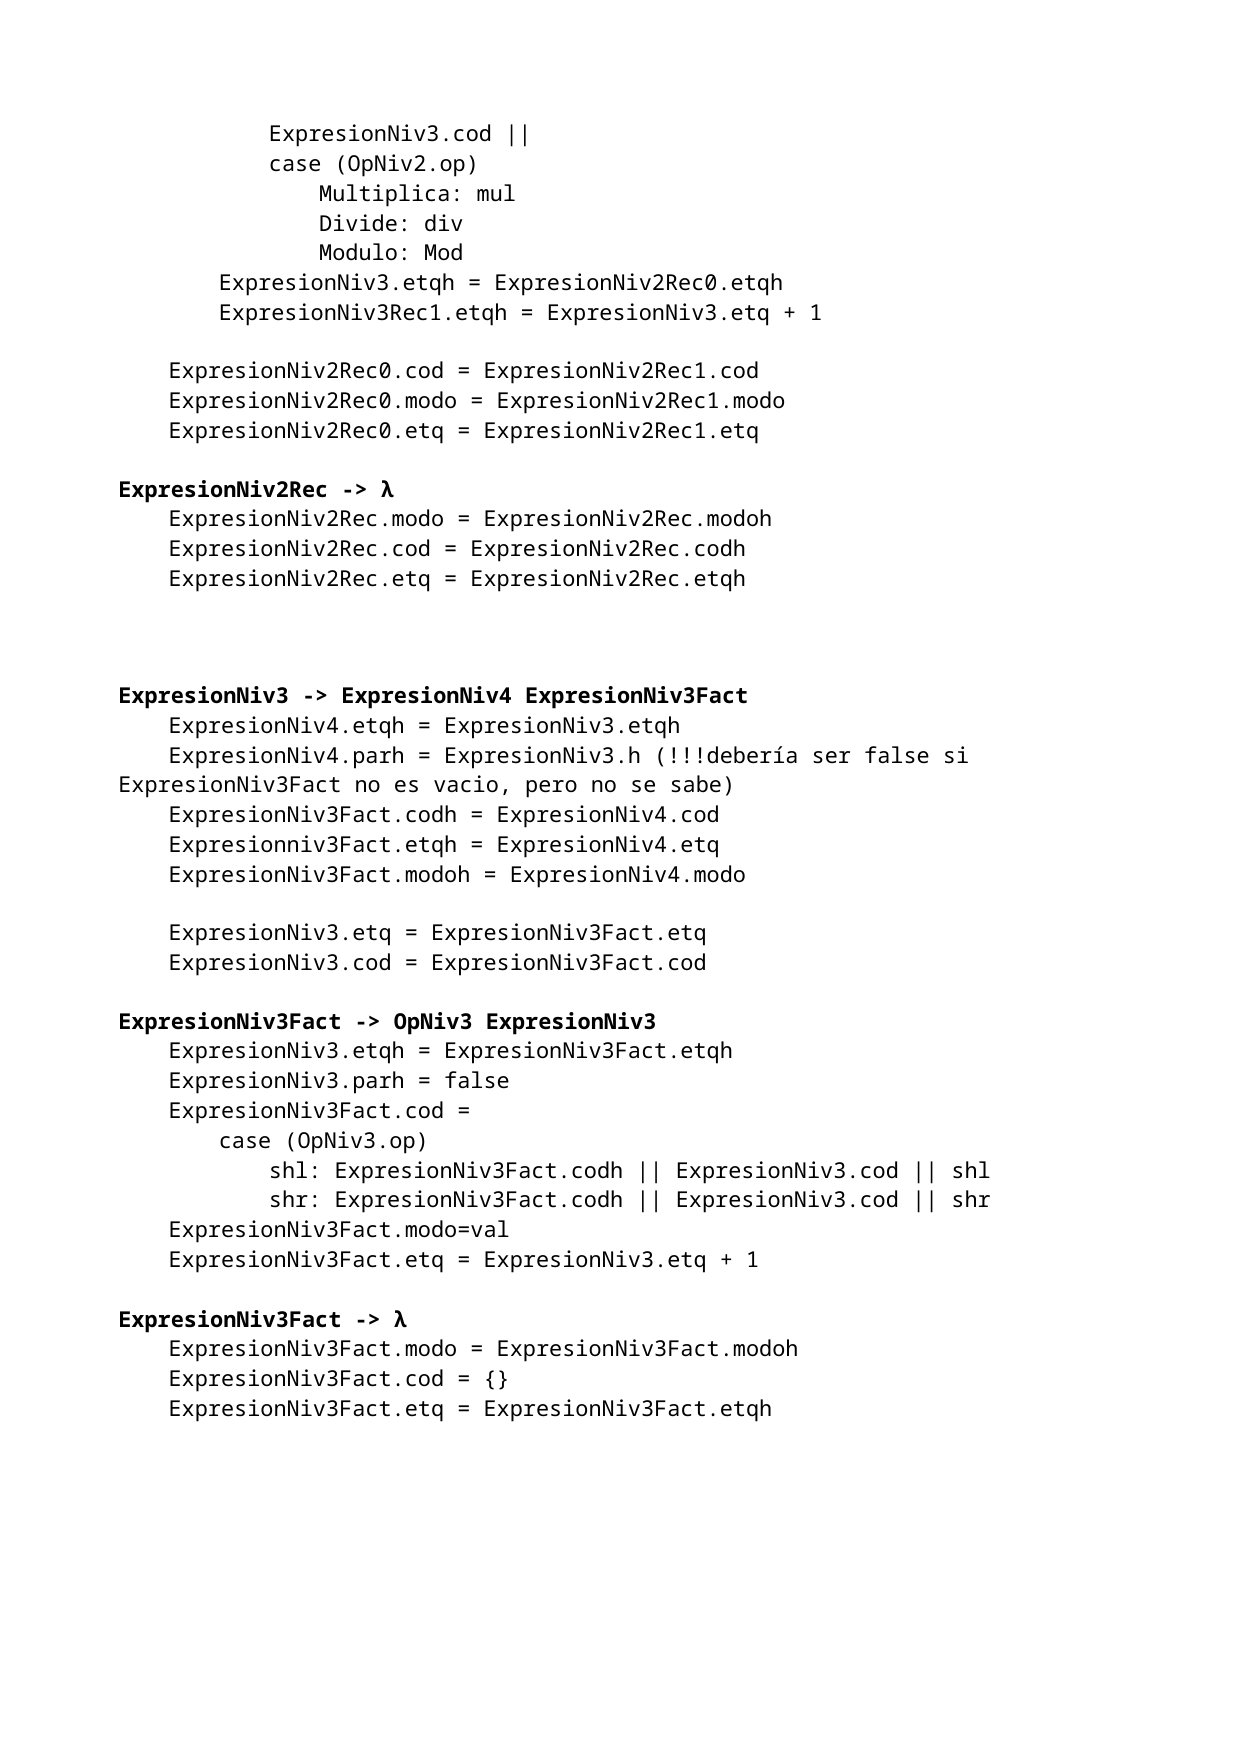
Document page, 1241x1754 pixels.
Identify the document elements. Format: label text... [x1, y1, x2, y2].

text Multiplica: mul [118, 178, 1122, 207]
text ExpresionNiv3.cod = ExpresionNiv3Fact.cod [118, 947, 1122, 977]
text ExpresionNiv3Fact.modo = ExpresionNiv3Fact.modoh [118, 1333, 1122, 1363]
text ExpresionNiv3Fact -> OpNiv3 ExpresionNiv3 [118, 1006, 1122, 1035]
text ExpresionNiv2Rec.modo = ExpresionNiv2Rec.modoh [118, 503, 1122, 533]
text ExpresionNiv4.parh = ExpresionNiv3.h (!!!debería ser false si ExpresionNiv3Fact no es vacio, pero no se sabe) [118, 739, 1122, 799]
text ExpresionNiv3Fact.cod = [118, 1095, 1122, 1125]
text ExpresionNiv3Fact.etq = ExpresionNiv3Fact.etqh [118, 1393, 1122, 1423]
text Divide: div [118, 207, 1122, 237]
text ExpresionNiv2Rec.cod = ExpresionNiv2Rec.codh [118, 533, 1122, 563]
text case (OpNiv3.op) [118, 1125, 1122, 1154]
text ExpresionNiv3Fact.codh = ExpresionNiv4.cod [118, 799, 1122, 829]
text ExpresionNiv3.etq = ExpresionNiv3Fact.etq [118, 917, 1122, 947]
text Expresionniv3Fact.etqh = ExpresionNiv4.etq [118, 829, 1122, 859]
text ExpresionNiv3 -> ExpresionNiv4 ExpresionNiv3Fact [118, 680, 1122, 710]
text shr: ExpresionNiv3Fact.codh || ExpresionNiv3.cod || shr [118, 1184, 1122, 1214]
text ExpresionNiv2Rec.etq = ExpresionNiv2Rec.etqh [118, 563, 1122, 593]
text ExpresionNiv3.etqh = ExpresionNiv3Fact.etqh [118, 1035, 1122, 1065]
text ExpresionNiv3Rec1.etqh = ExpresionNiv3.etq + 1 [118, 297, 1122, 327]
text ExpresionNiv3Fact.cod = {} [118, 1363, 1122, 1393]
text ExpresionNiv2Rec -> λ [118, 473, 1122, 503]
text Modulo: Mod [118, 237, 1122, 267]
text ExpresionNiv3Fact.modo=val [118, 1214, 1122, 1244]
text ExpresionNiv3.cod || [118, 118, 1122, 148]
text ExpresionNiv3Fact -> λ [118, 1303, 1122, 1333]
text ExpresionNiv2Rec0.etq = ExpresionNiv2Rec1.etq [118, 415, 1122, 445]
text ExpresionNiv3.etqh = ExpresionNiv2Rec0.etqh [118, 267, 1122, 297]
text ExpresionNiv3Fact.modoh = ExpresionNiv4.modo [118, 859, 1122, 888]
text ExpresionNiv2Rec0.cod = ExpresionNiv2Rec1.cod [118, 355, 1122, 385]
text case (OpNiv2.op) [118, 148, 1122, 178]
text ExpresionNiv3Fact.etq = ExpresionNiv3.etq + 1 [118, 1244, 1122, 1274]
text shl: ExpresionNiv3Fact.codh || ExpresionNiv3.cod || shl [118, 1154, 1122, 1184]
text ExpresionNiv4.etqh = ExpresionNiv3.etqh [118, 710, 1122, 739]
text ExpresionNiv3.parh = false [118, 1065, 1122, 1095]
text ExpresionNiv2Rec0.modo = ExpresionNiv2Rec1.modo [118, 385, 1122, 415]
